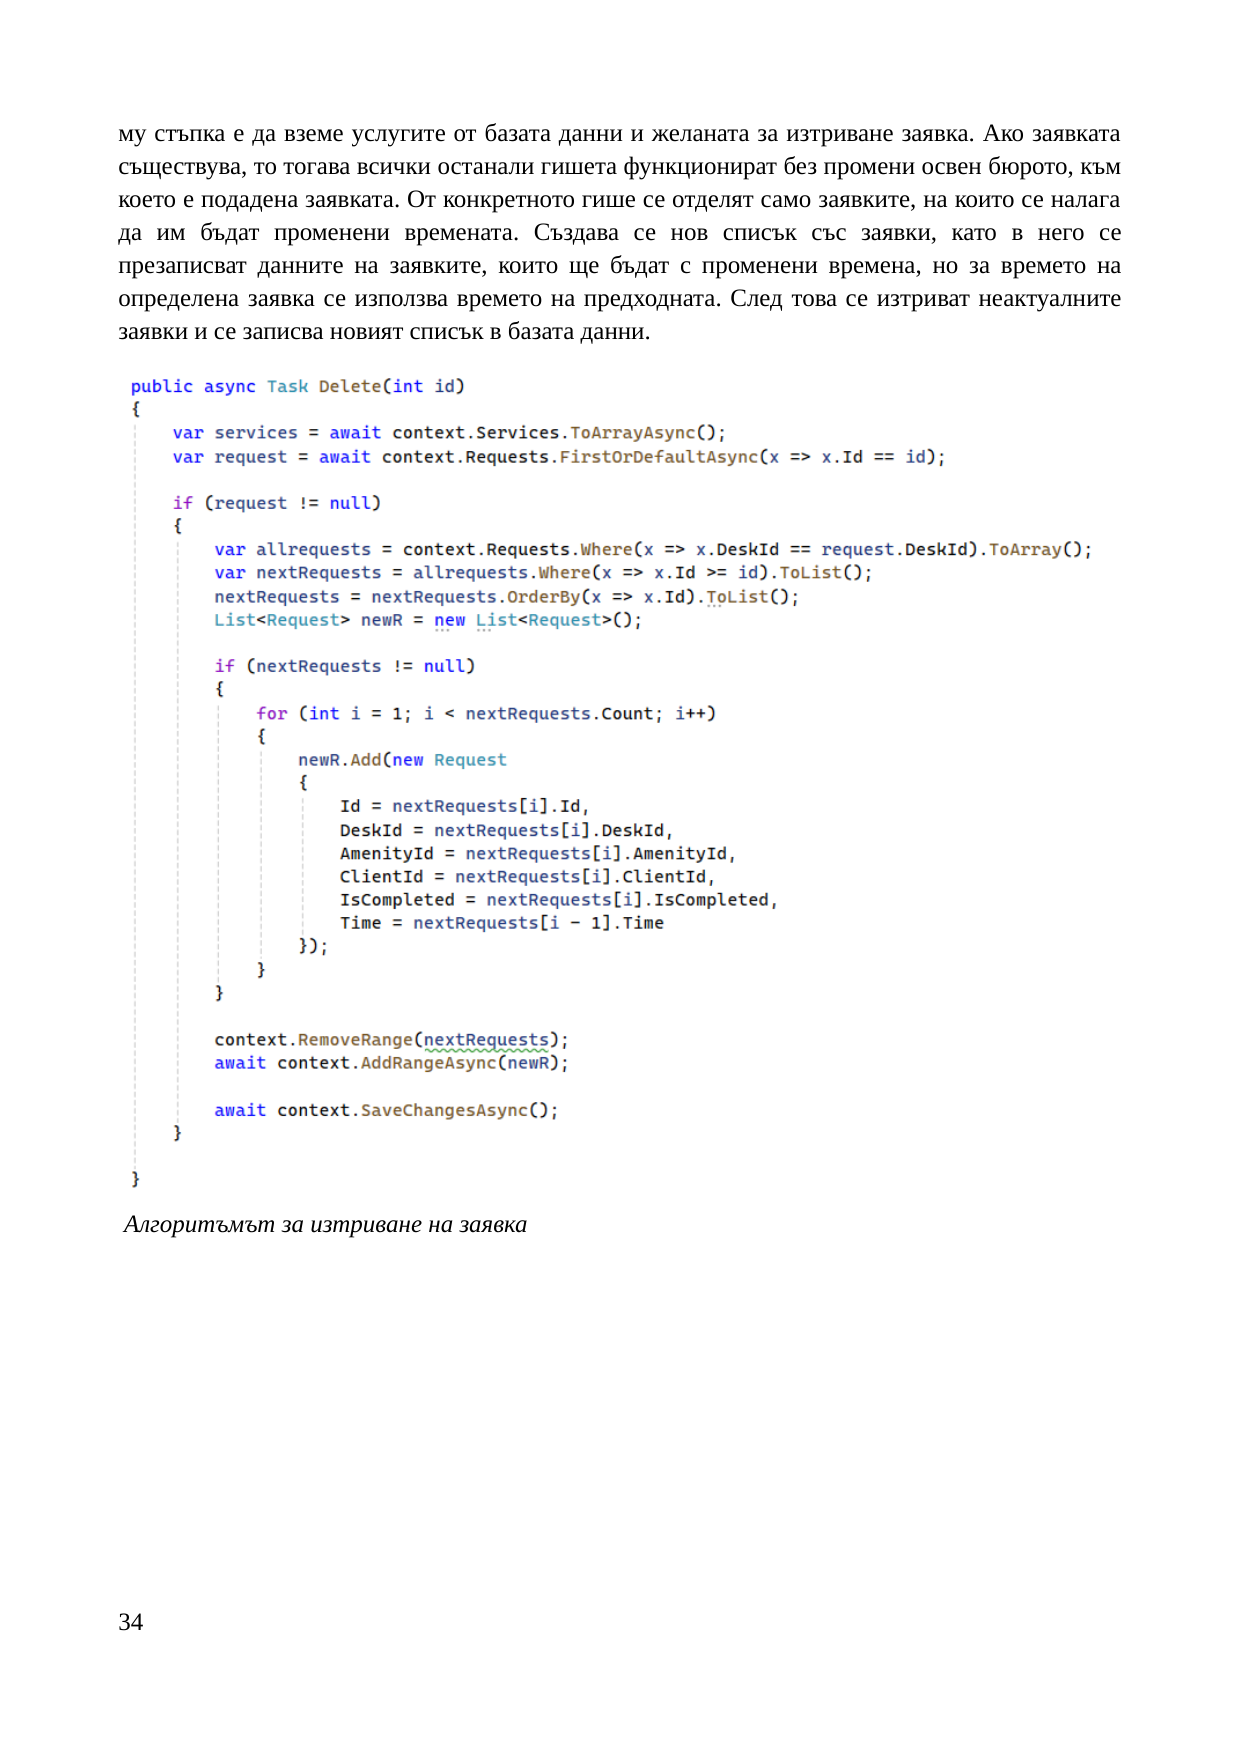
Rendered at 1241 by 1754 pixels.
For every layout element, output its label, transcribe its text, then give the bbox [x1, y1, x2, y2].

text Алгоритъмът за изтриване на заявка [124, 1197, 1117, 1238]
picture [123, 376, 1117, 1197]
text му стъпка е да вземе услугите от базата данни и желаната за изтриване заявка. Ако заявката съществува, то тогава всички останали гишета функционират без промени освен бюрото, към което е подадена заявката. От конкретното гише се отделят само заявките, на които се налага да им бъдат променени времената. Създава се нов списък със заявки, като в него се презаписват данните на заявките, които ще бъдат с променени времена, но за времето на определена заявка се използва времето на предходната. След това се изтриват неактуалните заявки и се записва новият списък в базата данни. [118, 118, 1122, 345]
